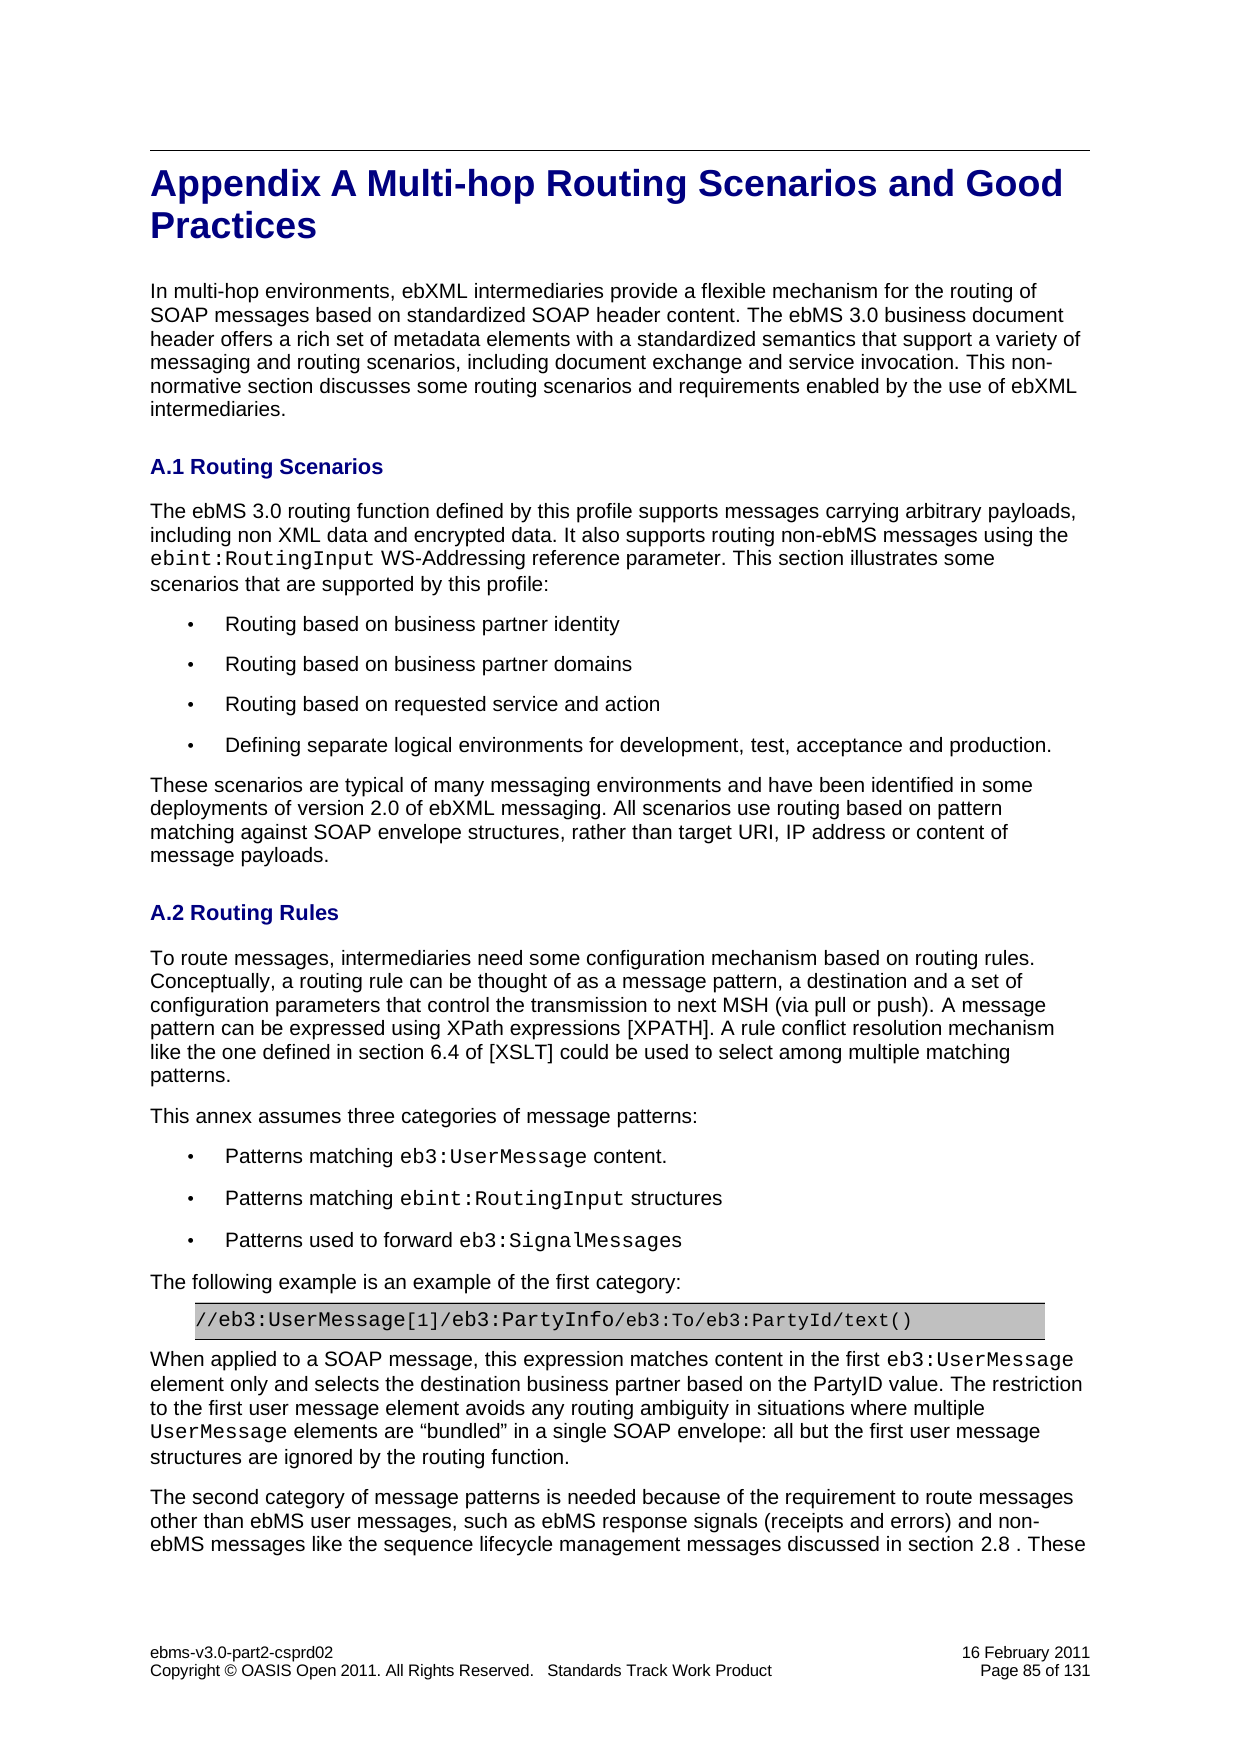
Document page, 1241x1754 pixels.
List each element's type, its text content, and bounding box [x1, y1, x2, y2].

list Routing based on business partner domains [187, 653, 1090, 676]
text To route messages, intermediaries need some configuration mechanism based on routing rules. Conceptually, a routing rule can be thought of as a message pattern, a destination and a set of configuration parameters that control the transmission to next MSH (via pull or push). A message pattern can be expressed using XPath expressions [XPATH]. A rule conflict resolution mechanism like the one defined in section 6.4 of [XSLT] could be used to select among multiple matching patterns. [150, 946, 1090, 1087]
list Patterns matching eb3:UserMessage content. [187, 1144, 1090, 1170]
list Routing based on business partner identity [187, 612, 1090, 636]
text When applied to a SOAP message, this expression matches content in the first eb3:UserMessage element only and selects the destination business partner based on the PartyID value. The restriction to the first user message element avoids any routing ambiguity in situations where multiple UserMessage elements are “bundled” in a single SOAP envelope: all but the first user message structures are ignored by the routing function. [150, 1347, 1090, 1469]
text The ebMS 3.0 routing function defined by this profile supports messages carrying arbitrary payloads, including non XML data and encrypted data. It also supports routing non-ebMS messages using the ebint:RoutingInput WS-Addressing reference parameter. This section illustrates some scenarios that are supported by this profile: [150, 500, 1090, 596]
list Routing based on requested service and action [187, 693, 1090, 716]
subtitle Multi-hop Routing Scenarios and Good Practices [150, 151, 1090, 247]
text These scenarios are typical of many messaging environments and have been identified in some deployments of version 2.0 of ebXML messaging. All scenarios use routing based on pattern matching against SOAP envelope structures, rather than target URI, IP address or content of message payloads. [150, 773, 1090, 867]
subtitle Routing Rules [150, 901, 1090, 925]
list Defining separate logical environments for development, test, acceptance and production. [187, 733, 1090, 757]
list Patterns matching ebint:RoutingInput structures [187, 1186, 1090, 1212]
text The second category of message patterns is needed because of the requirement to route messages other than ebMS user messages, such as ebMS response signals (receipts and errors) and non-ebMS messages like the sequence lifecycle management messages discussed in section 2.8 . These [150, 1486, 1090, 1556]
subtitle Routing Scenarios [150, 454, 1090, 479]
text This annex assumes three categories of message patterns: [150, 1104, 1090, 1128]
text In multi-hop environments, ebXML intermediaries provide a flexible mechanism for the routing of SOAP messages based on standardized SOAP header content. The ebMS 3.0 business document header offers a rich set of metadata elements with a standardized semantics that support a variety of messaging and routing scenarios, including document exchange and service invocation. This non-normative section discusses some routing scenarios and requirements enabled by the use of ebXML intermediaries. [150, 280, 1090, 421]
text //eb3:UserMessage[1]/eb3:PartyInfo/eb3:To/eb3:PartyId/text() [195, 1304, 1045, 1339]
list Patterns used to forward eb3:SignalMessages [187, 1228, 1090, 1254]
text The following example is an example of the first category: [150, 1271, 1090, 1294]
